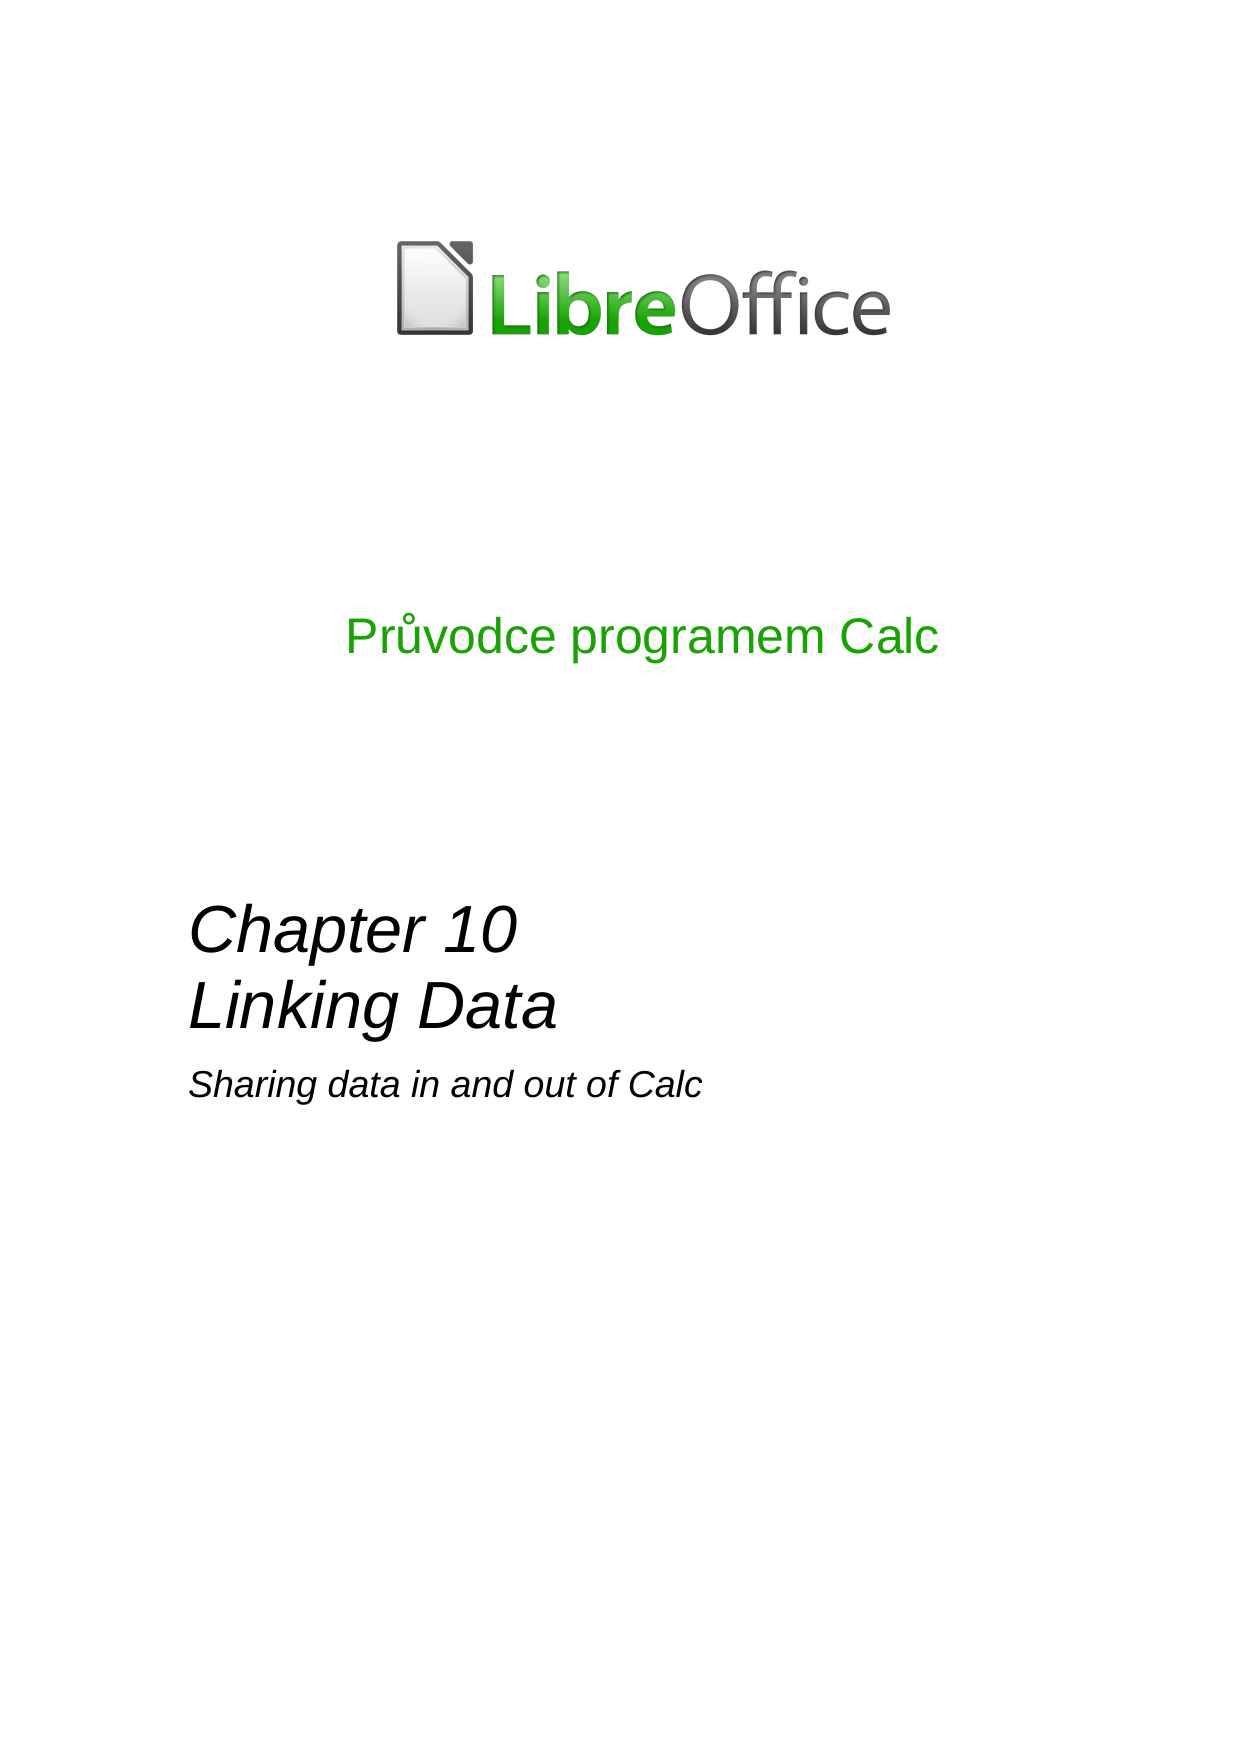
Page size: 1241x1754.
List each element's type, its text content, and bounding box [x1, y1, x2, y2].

subtitle Sharing data in and out of Calc [188, 1062, 1098, 1105]
title Chapter 10 Linking Data [188, 889, 1098, 1043]
picture [392, 236, 893, 342]
text Průvodce programem Calc [188, 607, 1098, 664]
